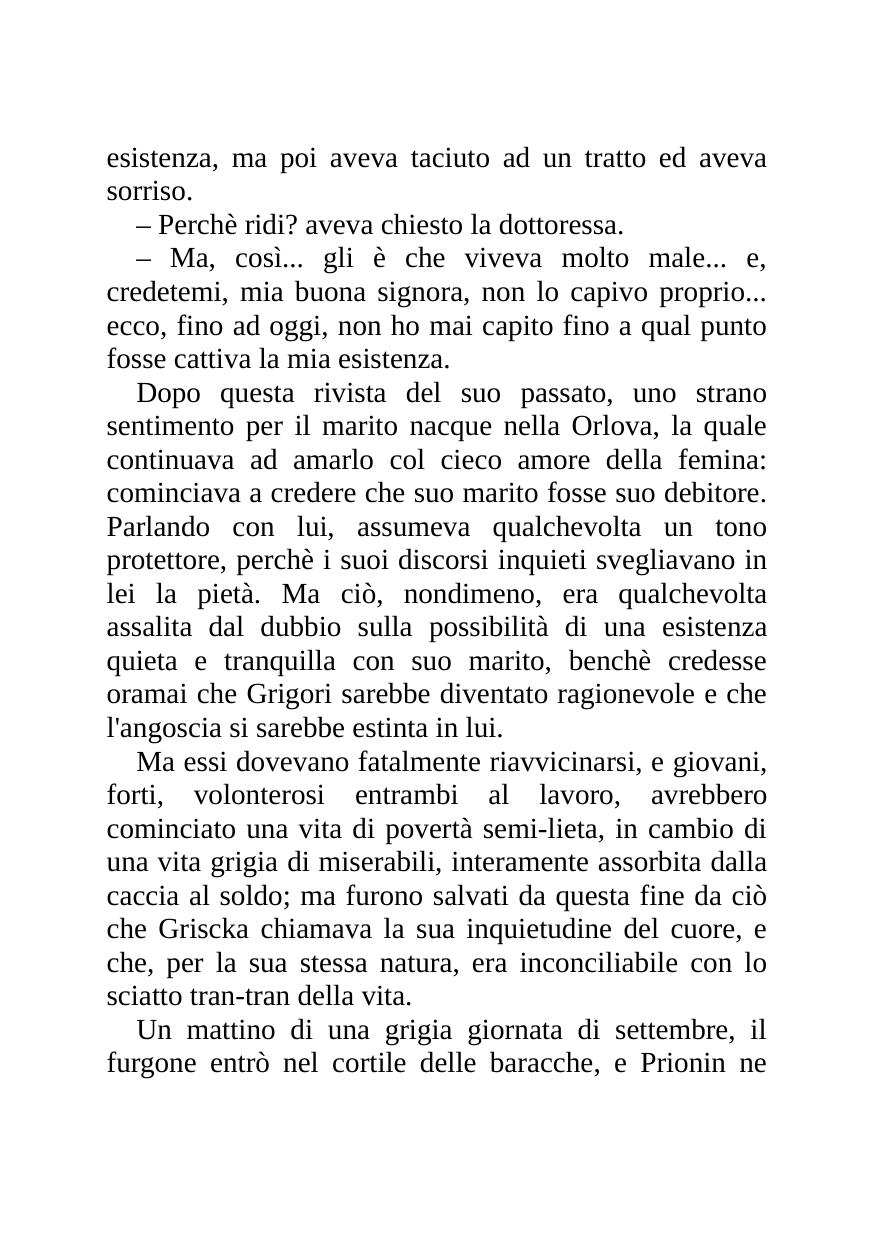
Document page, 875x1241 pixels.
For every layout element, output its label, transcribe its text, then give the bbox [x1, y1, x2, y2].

text – Perchè ridi? aveva chiesto la dottoressa. [106, 207, 768, 241]
text – Ma, così... gli è che viveva molto male... e, credetemi, mia buona signora, non lo capivo proprio... ecco, fino ad oggi, non ho mai capito fino a qual punto fosse cattiva la mia esistenza. [106, 241, 768, 375]
text Un mattino di una grigia giornata di settembre, il furgone entrò nel cortile delle baracche, e Prionin ne [106, 1012, 768, 1079]
text Ma essi dovevano fatalmente riavvicinarsi, e giovani, forti, volonterosi entrambi al lavoro, avrebbero cominciato una vita di povertà semi-lieta, in cambio di una vita grigia di miserabili, interamente assorbita dalla caccia al soldo; ma furono salvati da questa fine da ciò che Griscka chiamava la sua inquietudine del cuore, e che, per la sua stessa natura, era inconciliabile con lo sciatto tran-tran della vita. [106, 744, 768, 1012]
text Dopo questa rivista del suo passato, uno strano sentimento per il marito nacque nella Orlova, la quale continuava ad amarlo col cieco amore della femina: cominciava a credere che suo marito fosse suo debitore. Parlando con lui, assumeva qualchevolta un tono protettore, perchè i suoi discorsi inquieti svegliavano in lei la pietà. Ma ciò, nondimeno, era qualchevolta assalita dal dubbio sulla possibilità di una esistenza quieta e tranquilla con suo marito, benchè credesse oramai che Grigori sarebbe diventato ragionevole e che l'angoscia si sarebbe estinta in lui. [106, 375, 768, 744]
text esistenza, ma poi aveva taciuto ad un tratto ed aveva sorriso. [106, 140, 768, 207]
